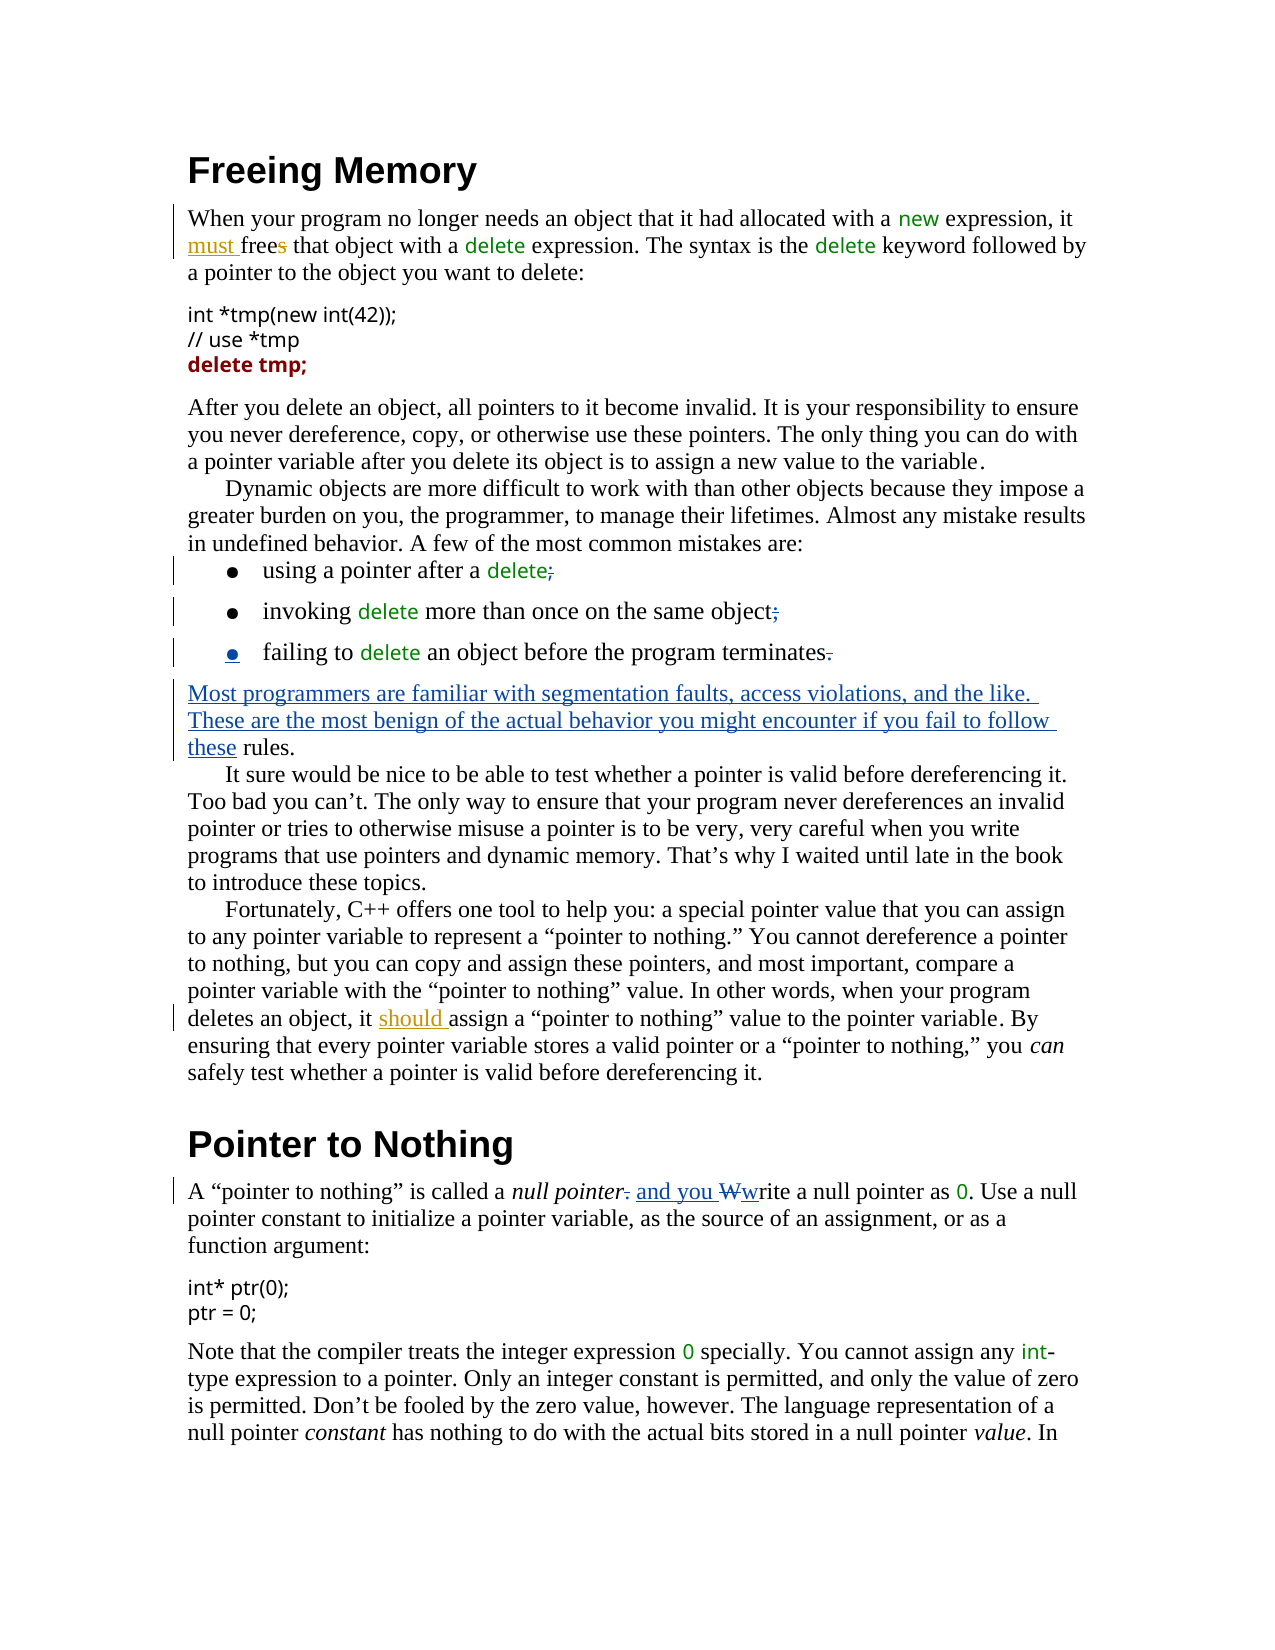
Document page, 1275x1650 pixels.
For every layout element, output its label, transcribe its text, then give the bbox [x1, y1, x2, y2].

text // use *tmp [187, 327, 1072, 352]
text When your program no longer needs an object that it had allocated with a new expression, it must free that object with a delete expression. The syntax is the delete keyword followed by a pointer to the object you want to delete: [187, 204, 1087, 286]
text int* ptr(0); [187, 1275, 1072, 1300]
text Dynamic objects are more difficult to work with than other objects because they impose a greater burden on you, the programmer, to manage their lifetimes. Almost any mistake results in undefined behavior. A few of the most common mistakes are: [187, 475, 1087, 556]
text It sure would be nice to be able to test whether a pointer is valid before dereferencing it. Too bad you can’t. The only way to ensure that your program never dereferences an invalid pointer or tries to otherwise misuse a pointer is to be very, very careful when you write programs that use pointers and dynamic memory. That’s why I waited until late in the book to introduce these topics. [187, 761, 1087, 896]
text Note that the compiler treats the integer expression 0 specially. You cannot assign any int-type expression to a pointer. Only an integer constant is permitted, and only the value of zero is permitted. Don’t be fooled by the zero value, however. The language representation of a null pointer constant has nothing to do with the actual bits stored in a null pointer value. In [187, 1338, 1087, 1446]
subtitle Freeing Memory [187, 150, 1087, 192]
text int *tmp(new int(42)); [187, 302, 1072, 327]
text After you delete an object, all pointers to it become invalid. It is your responsibility to ensure you never dereference, copy, or otherwise use these pointers. The only thing you can do with a pointer variable after you delete its object is to assign a new value to the variable. [187, 394, 1087, 475]
list invoking delete more than once on the same object [225, 597, 1087, 626]
list using a pointer after a delete [225, 556, 1087, 585]
text A “pointer to nothing” is called a null pointer and you write a null pointer as 0. Use a null pointer constant to initialize a pointer variable, as the source of an assignment, or as a function argument: [187, 1177, 1087, 1259]
text Fortunately, C++ offers one tool to help you: a special pointer value that you can assign to any pointer variable to represent a “pointer to nothing.” You cannot dereference a pointer to nothing, but you can copy and assign these pointers, and most important, compare a pointer variable with the “pointer to nothing” value. In other words, when your program deletes an object, it should assign a “pointer to nothing” value to the pointer variable. By ensuring that every pointer variable stores a valid pointer or a “pointer to nothing,” you can safely test whether a pointer is valid before dereferencing it. [187, 896, 1087, 1086]
list failing to delete an object before the program terminates [225, 638, 1087, 667]
subtitle Pointer to Nothing [187, 1123, 1087, 1165]
text delete tmp; [187, 352, 1072, 377]
text ptr = 0; [187, 1300, 1072, 1325]
text Most programmers are familiar with segmentation faults, access violations, and the like. These are the most benign of the actual behavior you might encounter if you fail to follow these rules. [187, 679, 1087, 761]
